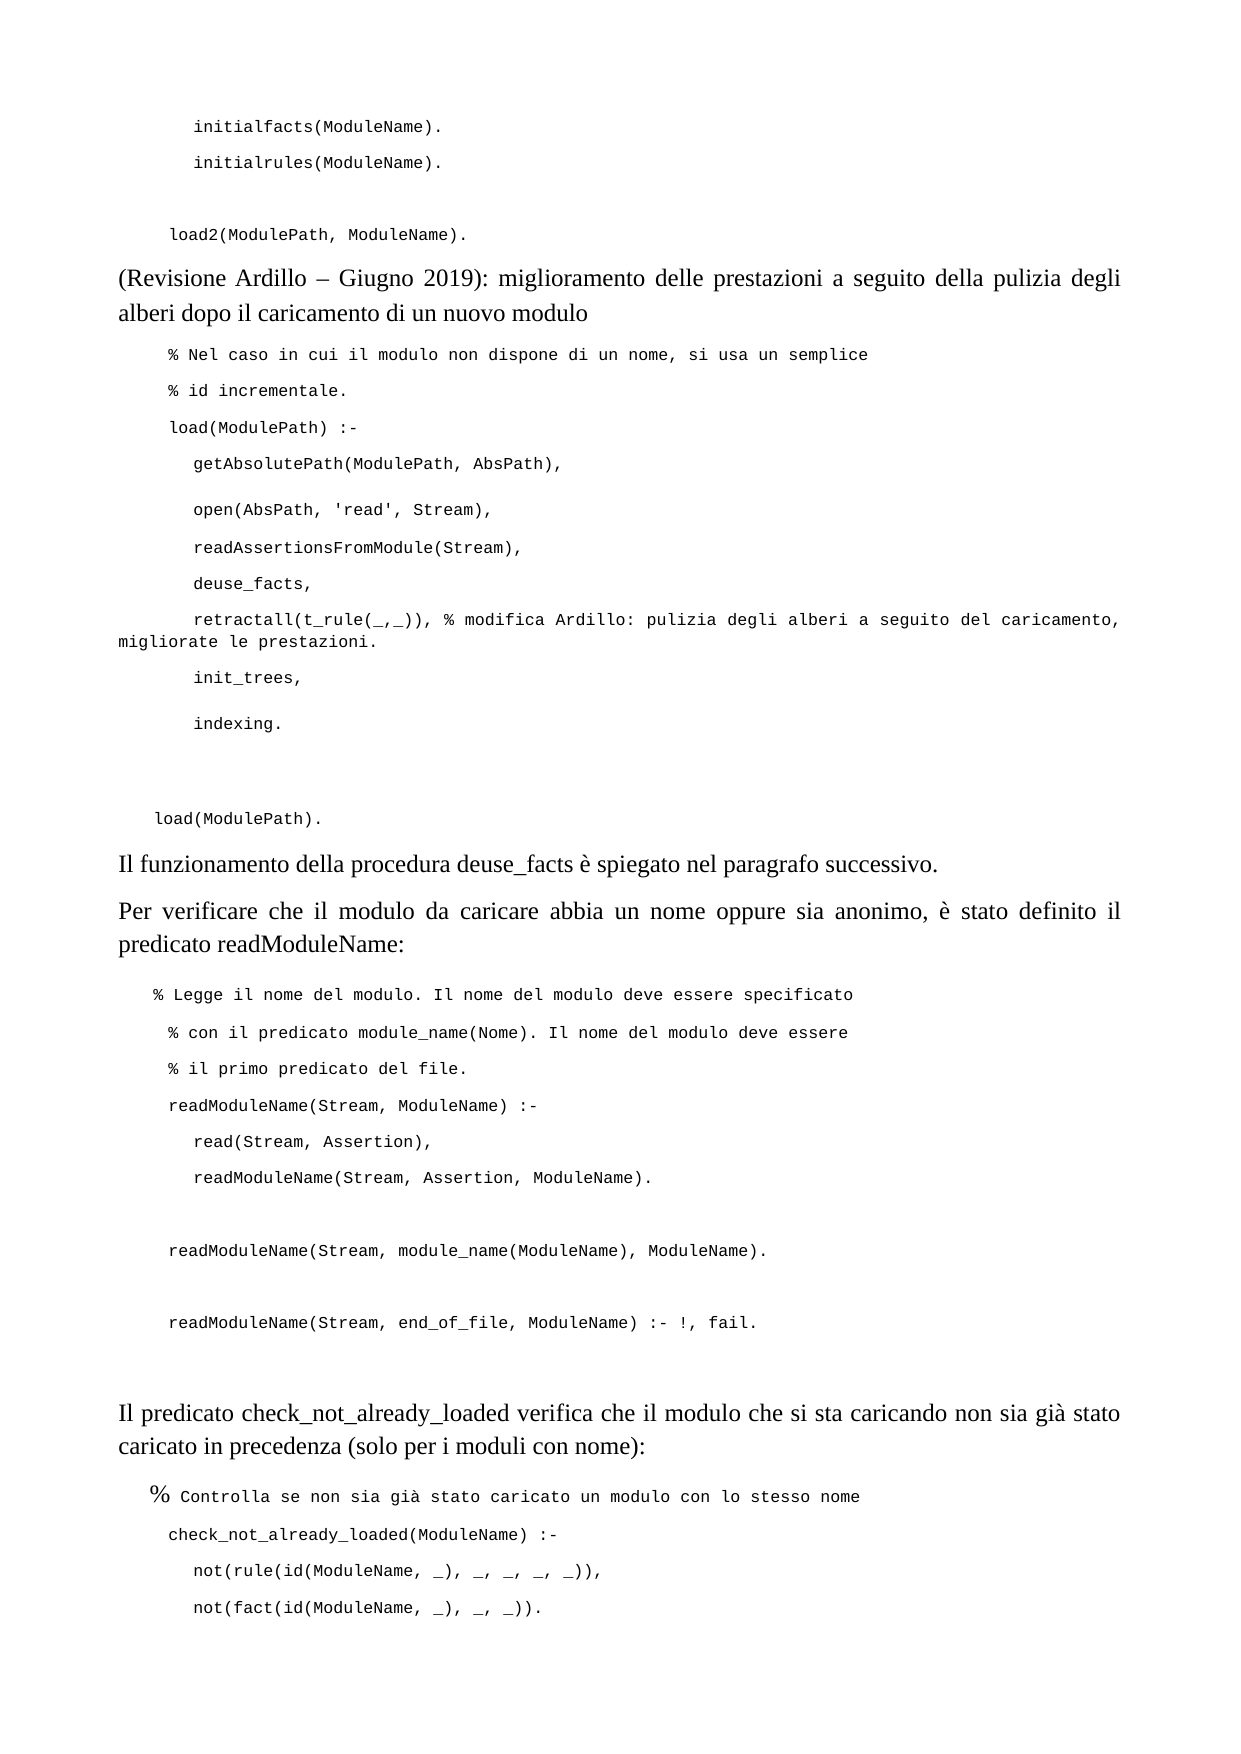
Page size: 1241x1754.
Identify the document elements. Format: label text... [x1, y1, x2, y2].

text open(AbsPath, 'read', Stream), [118, 492, 1122, 520]
text indexing. [118, 706, 1122, 735]
text (Revisione Ardillo – Giugno 2019): miglioramento delle prestazioni a seguito della pulizia degli alberi dopo il caricamento di un nuovo modulo [118, 263, 1122, 326]
text Per verificare che il modulo da caricare abbia un nome oppure sia anonimo, è stato definito il predicato readModuleName: [118, 896, 1122, 958]
text initialrules(ModuleName). [118, 154, 1122, 173]
text not(fact(id(ModuleName, _), _, _)). [118, 1599, 1122, 1618]
text readModuleName(Stream, module_name(ModuleName), ModuleName). [118, 1242, 1122, 1261]
text % Nel caso in cui il modulo non dispone di un nome, si usa un semplice [118, 347, 1122, 366]
text % Controlla se non sia già stato caricato un modulo con lo stesso nome [118, 1479, 1122, 1508]
text getAbsolutePath(ModulePath, AbsPath), [118, 455, 1122, 474]
text Il predicato check_not_already_loaded verifica che il modulo che si sta caricando non sia già stato caricato in precedenza (solo per i moduli con nome): [118, 1398, 1122, 1460]
text readModuleName(Stream, ModuleName) :- [118, 1097, 1122, 1116]
text not(rule(id(ModuleName, _), _, _, _, _)), [118, 1563, 1122, 1582]
text init_trees, [118, 670, 1122, 688]
text retractall(t_rule(_,_)), % modifica Ardillo: pulizia degli alberi a seguito del caricamento, migliorate le prestazioni. [118, 612, 1122, 652]
text initialfacts(ModuleName). [118, 118, 1122, 137]
text % Legge il nome del modulo. Il nome del modulo deve essere specificato [118, 977, 1122, 1006]
text readModuleName(Stream, end_of_file, ModuleName) :- !, fail. [118, 1314, 1122, 1333]
text load(ModulePath) :- [118, 419, 1122, 438]
text load(ModulePath). [118, 801, 1122, 830]
text % con il predicato module_name(Nome). Il nome del modulo deve essere [118, 1024, 1122, 1043]
text readModuleName(Stream, Assertion, ModuleName). [118, 1169, 1122, 1188]
text deuse_facts, [118, 576, 1122, 594]
text readAssertionsFromModule(Stream), [118, 539, 1122, 558]
text check_not_already_loaded(ModuleName) :- [118, 1527, 1122, 1546]
text Il funzionamento della procedura deuse_facts è spiegato nel paragrafo successivo. [118, 849, 1122, 877]
text read(Stream, Assertion), [118, 1133, 1122, 1152]
text % id incrementale. [118, 383, 1122, 402]
text load2(ModulePath, ModuleName). [118, 227, 1122, 246]
text % il primo predicato del file. [118, 1061, 1122, 1080]
